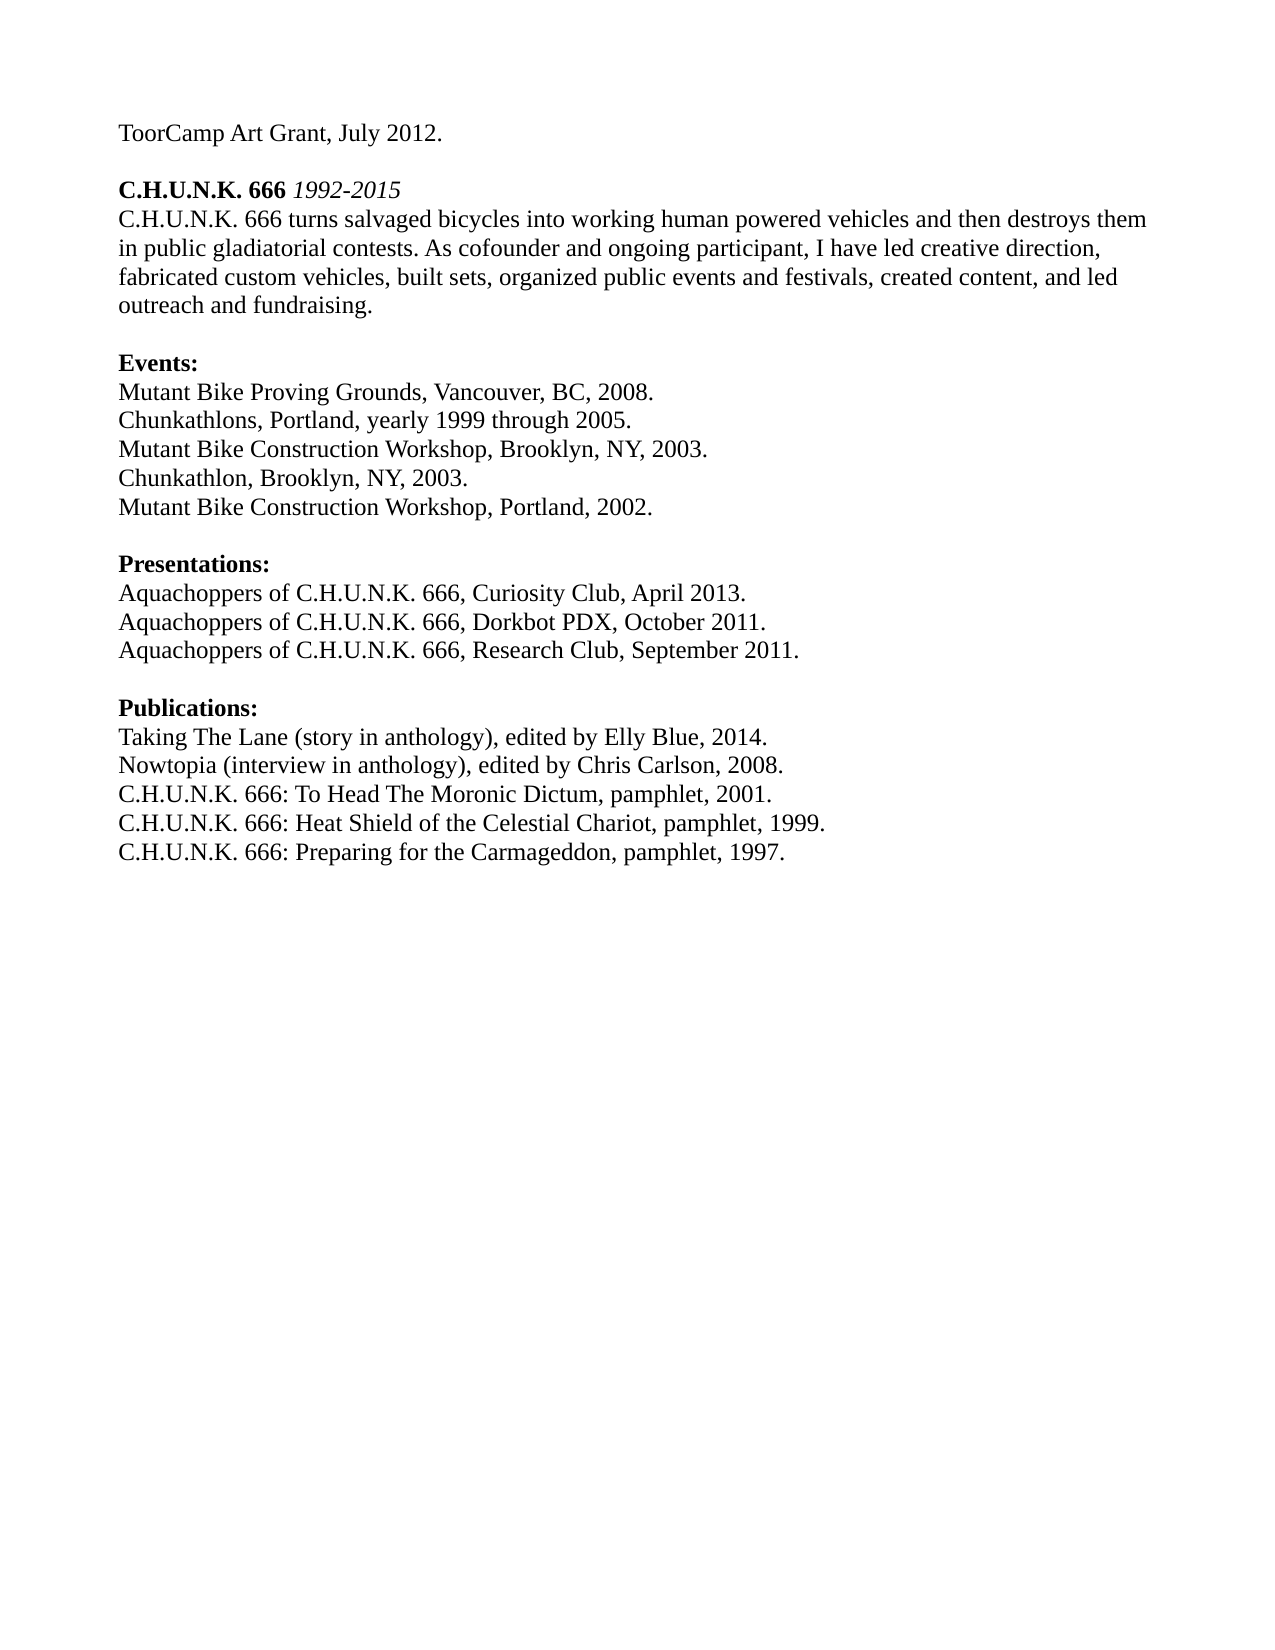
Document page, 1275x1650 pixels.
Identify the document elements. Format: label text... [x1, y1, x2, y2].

text Mutant Bike Construction Workshop, Brooklyn, NY, 2003. [118, 434, 1157, 463]
text Chunkathlon, Brooklyn, NY, 2003. [118, 463, 1157, 492]
text C.H.U.N.K. 666 turns salvaged bicycles into working human powered vehicles and then destroys them in public gladiatorial contests. As cofounder and ongoing participant, I have led creative direction, fabricated custom vehicles, built sets, organized public events and festivals, created content, and led outreach and fundraising. [118, 204, 1157, 319]
text Publications: [118, 693, 1157, 722]
text Mutant Bike Construction Workshop, Portland, 2002. [118, 492, 1157, 521]
text Nowtopia (interview in anthology), edited by Chris Carlson, 2008. [118, 751, 1157, 779]
text Aquachoppers of C.H.U.N.K. 666, Curiosity Club, April 2013. [118, 578, 1157, 607]
text ToorCamp Art Grant, July 2012. [118, 118, 1157, 147]
text C.H.U.N.K. 666: Preparing for the Carmageddon, pamphlet, 1997. [118, 837, 1157, 866]
text Aquachoppers of C.H.U.N.K. 666, Research Club, September 2011. [118, 636, 1157, 664]
text Mutant Bike Proving Grounds, Vancouver, BC, 2008. [118, 377, 1157, 406]
text C.H.U.N.K. 666: Heat Shield of the Celestial Chariot, pamphlet, 1999. [118, 808, 1157, 837]
text C.H.U.N.K. 666: To Head The Moronic Dictum, pamphlet, 2001. [118, 779, 1157, 808]
text Taking The Lane (story in anthology), edited by Elly Blue, 2014. [118, 722, 1157, 751]
text Aquachoppers of C.H.U.N.K. 666, Dorkbot PDX, October 2011. [118, 607, 1157, 636]
text Chunkathlons, Portland, yearly 1999 through 2005. [118, 406, 1157, 434]
text Events: [118, 348, 1157, 377]
text C.H.U.N.K. 666 1992-2015 [118, 176, 1157, 204]
text Presentations: [118, 549, 1157, 578]
